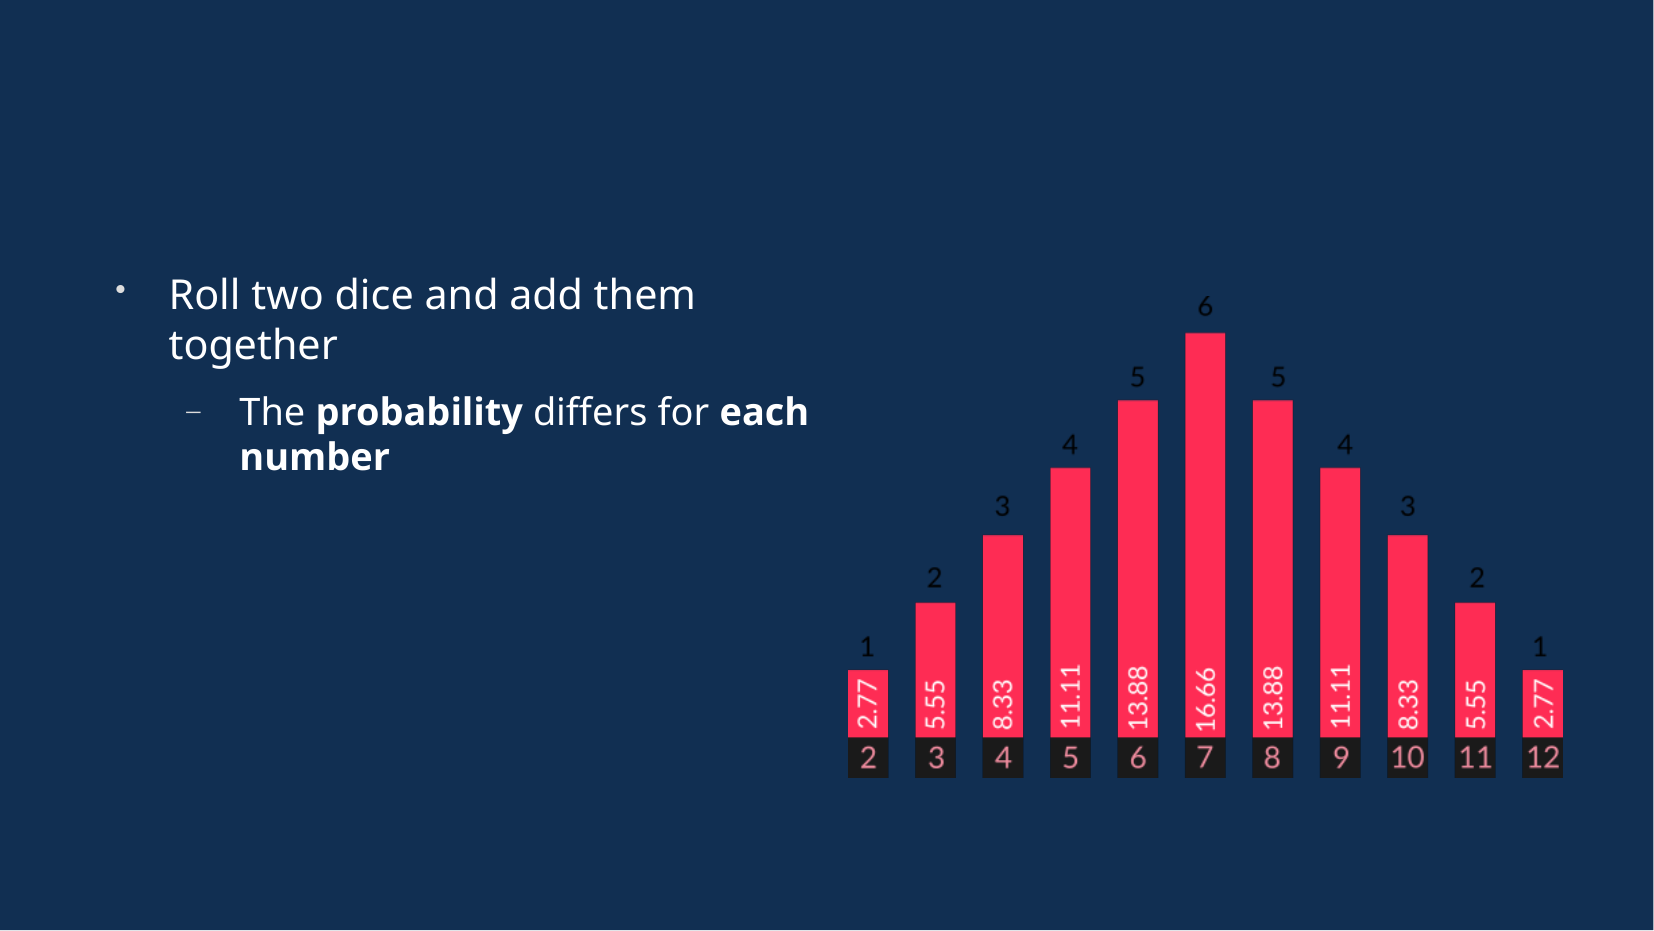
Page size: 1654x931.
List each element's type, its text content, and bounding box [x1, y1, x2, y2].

picture [848, 296, 1563, 778]
list Roll two dice and add them together The probability differs for each number [97, 268, 813, 806]
